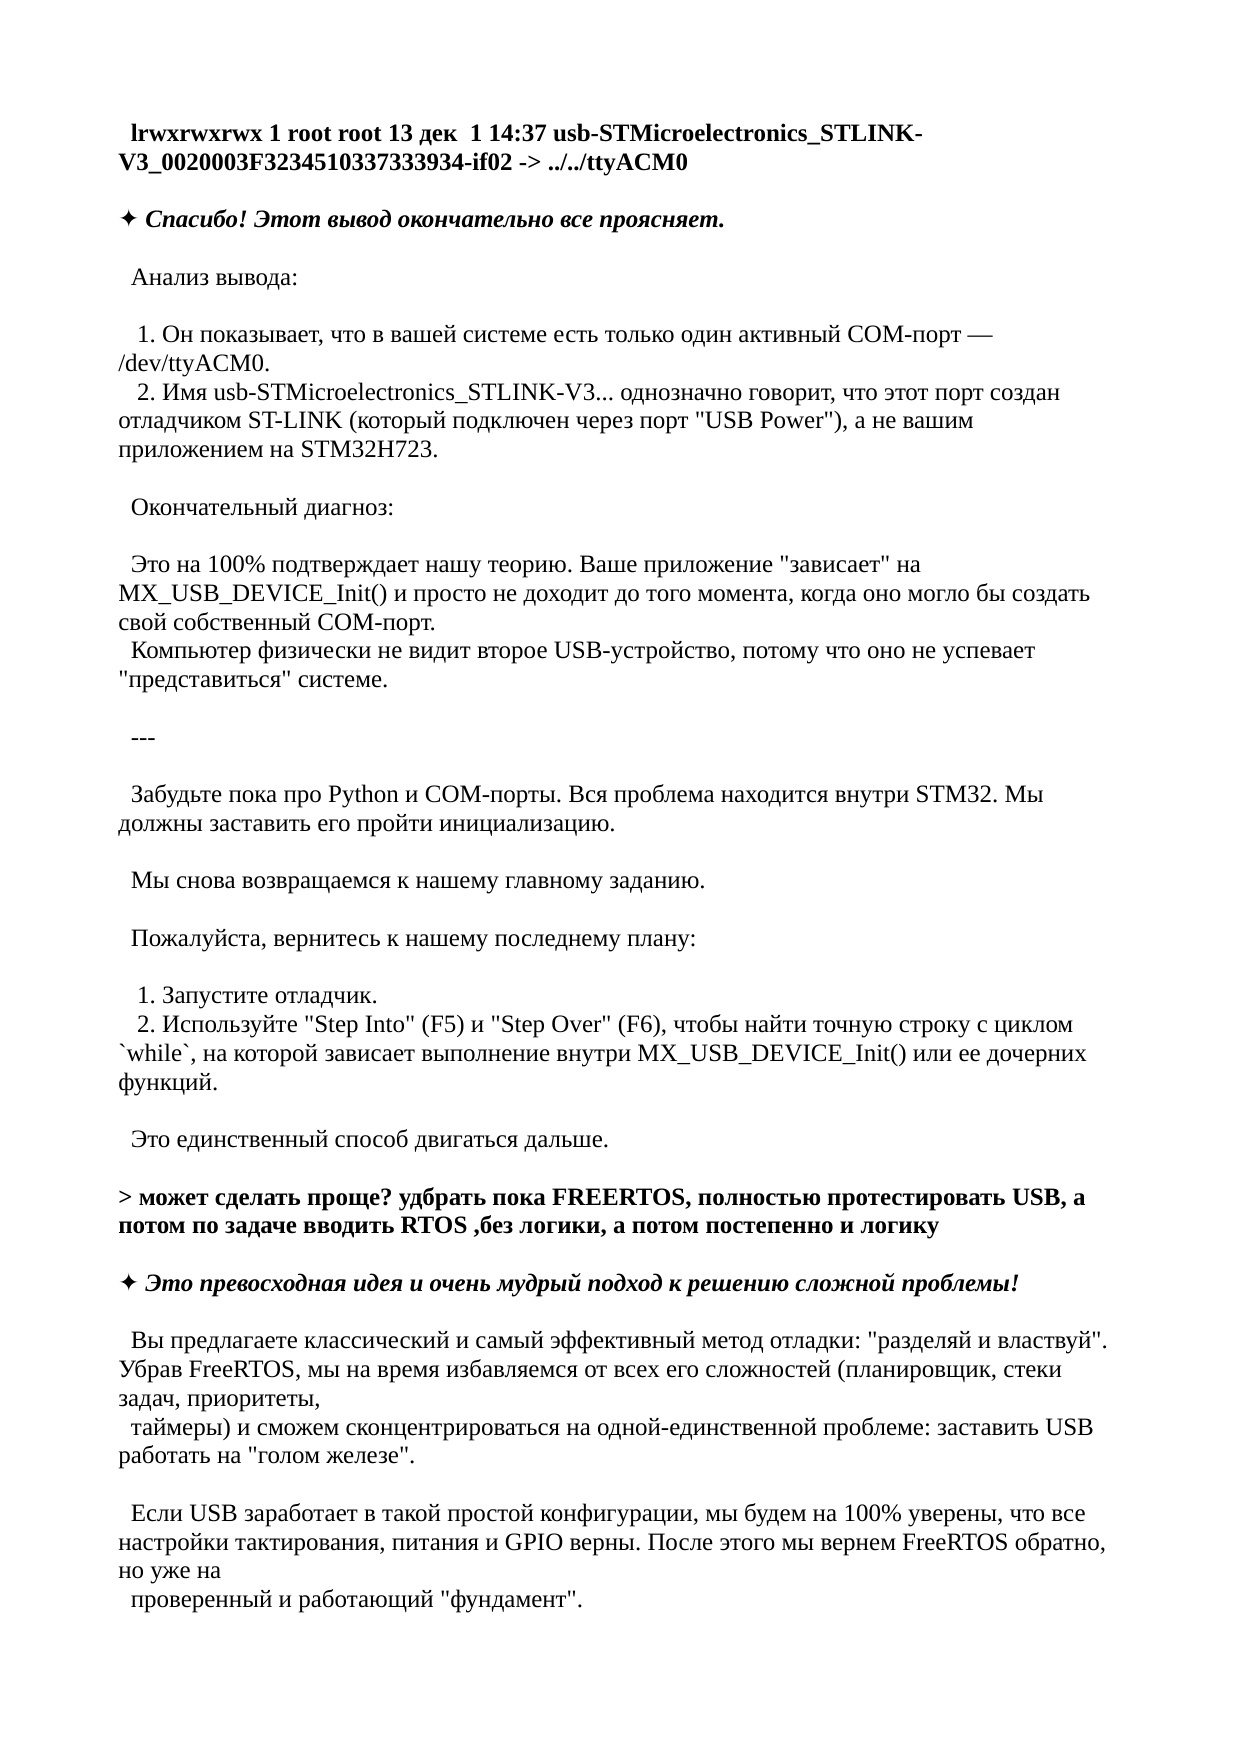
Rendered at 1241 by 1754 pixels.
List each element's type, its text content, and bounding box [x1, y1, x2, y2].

text 2. Имя usb-STMicroelectronics_STLINK-V3... однозначно говорит, что этот порт создан отладчиком ST-LINK (который подключен через порт "USB Power"), а не вашим приложением на STM32H723. [118, 377, 1122, 463]
text Это на 100% подтверждает нашу теорию. Ваше приложение "зависает" на MX_USB_DEVICE_Init() и просто не доходит до того момента, когда оно могло бы создать свой собственный COM-порт. [118, 549, 1122, 636]
text 1. Запустите отладчик. [118, 981, 1122, 1009]
text Если USB заработает в такой простой конфигурации, мы будем на 100% уверены, что все настройки тактирования, питания и GPIO верны. После этого мы вернем FreeRTOS обратно, но уже на [118, 1498, 1122, 1584]
text ✦ Спасибо! Этот вывод окончательно все проясняет. [118, 204, 1122, 233]
text --- [118, 722, 1122, 751]
text Мы снова возвращаемся к нашему главному заданию. [118, 866, 1122, 894]
text Пожалуйста, вернитесь к нашему последнему плану: [118, 923, 1122, 952]
text lrwxrwxrwx 1 root root 13 дек 1 14:37 usb-STMicroelectronics_STLINK-V3_0020003F3234510337333934-if02 -> ../../ttyACM0 [118, 118, 1122, 176]
text > может сделать проще? удбрать пока FREERTOS, полностью протестировать USB, а потом по задаче вводить RTOS ,без логики, а потом постепенно и логику [118, 1182, 1122, 1239]
text Анализ вывода: [118, 262, 1122, 291]
text 2. Используйте "Step Into" (F5) и "Step Over" (F6), чтобы найти точную строку с циклом `while`, на которой зависает выполнение внутри MX_USB_DEVICE_Init() или ее дочерних функций. [118, 1009, 1122, 1096]
text ✦ Это превосходная идея и очень мудрый подход к решению сложной проблемы! [118, 1268, 1122, 1297]
text Вы предлагаете классический и самый эффективный метод отладки: "разделяй и властвуй". Убрав FreeRTOS, мы на время избавляемся от всех его сложностей (планировщик, стеки задач, приоритеты, [118, 1326, 1122, 1412]
text таймеры) и сможем сконцентрироваться на одной-единственной проблеме: заставить USB работать на "голом железе". [118, 1412, 1122, 1469]
text Это единственный способ двигаться дальше. [118, 1124, 1122, 1153]
text Забудьте пока про Python и COM-порты. Вся проблема находится внутри STM32. Мы должны заставить его пройти инициализацию. [118, 779, 1122, 837]
text 1. Он показывает, что в вашей системе есть только один активный COM-порт — /dev/ttyACM0. [118, 319, 1122, 377]
text Окончательный диагноз: [118, 492, 1122, 521]
text проверенный и работающий "фундамент". [118, 1584, 1122, 1613]
text Компьютер физически не видит второе USB-устройство, потому что оно не успевает "представиться" системе. [118, 636, 1122, 693]
